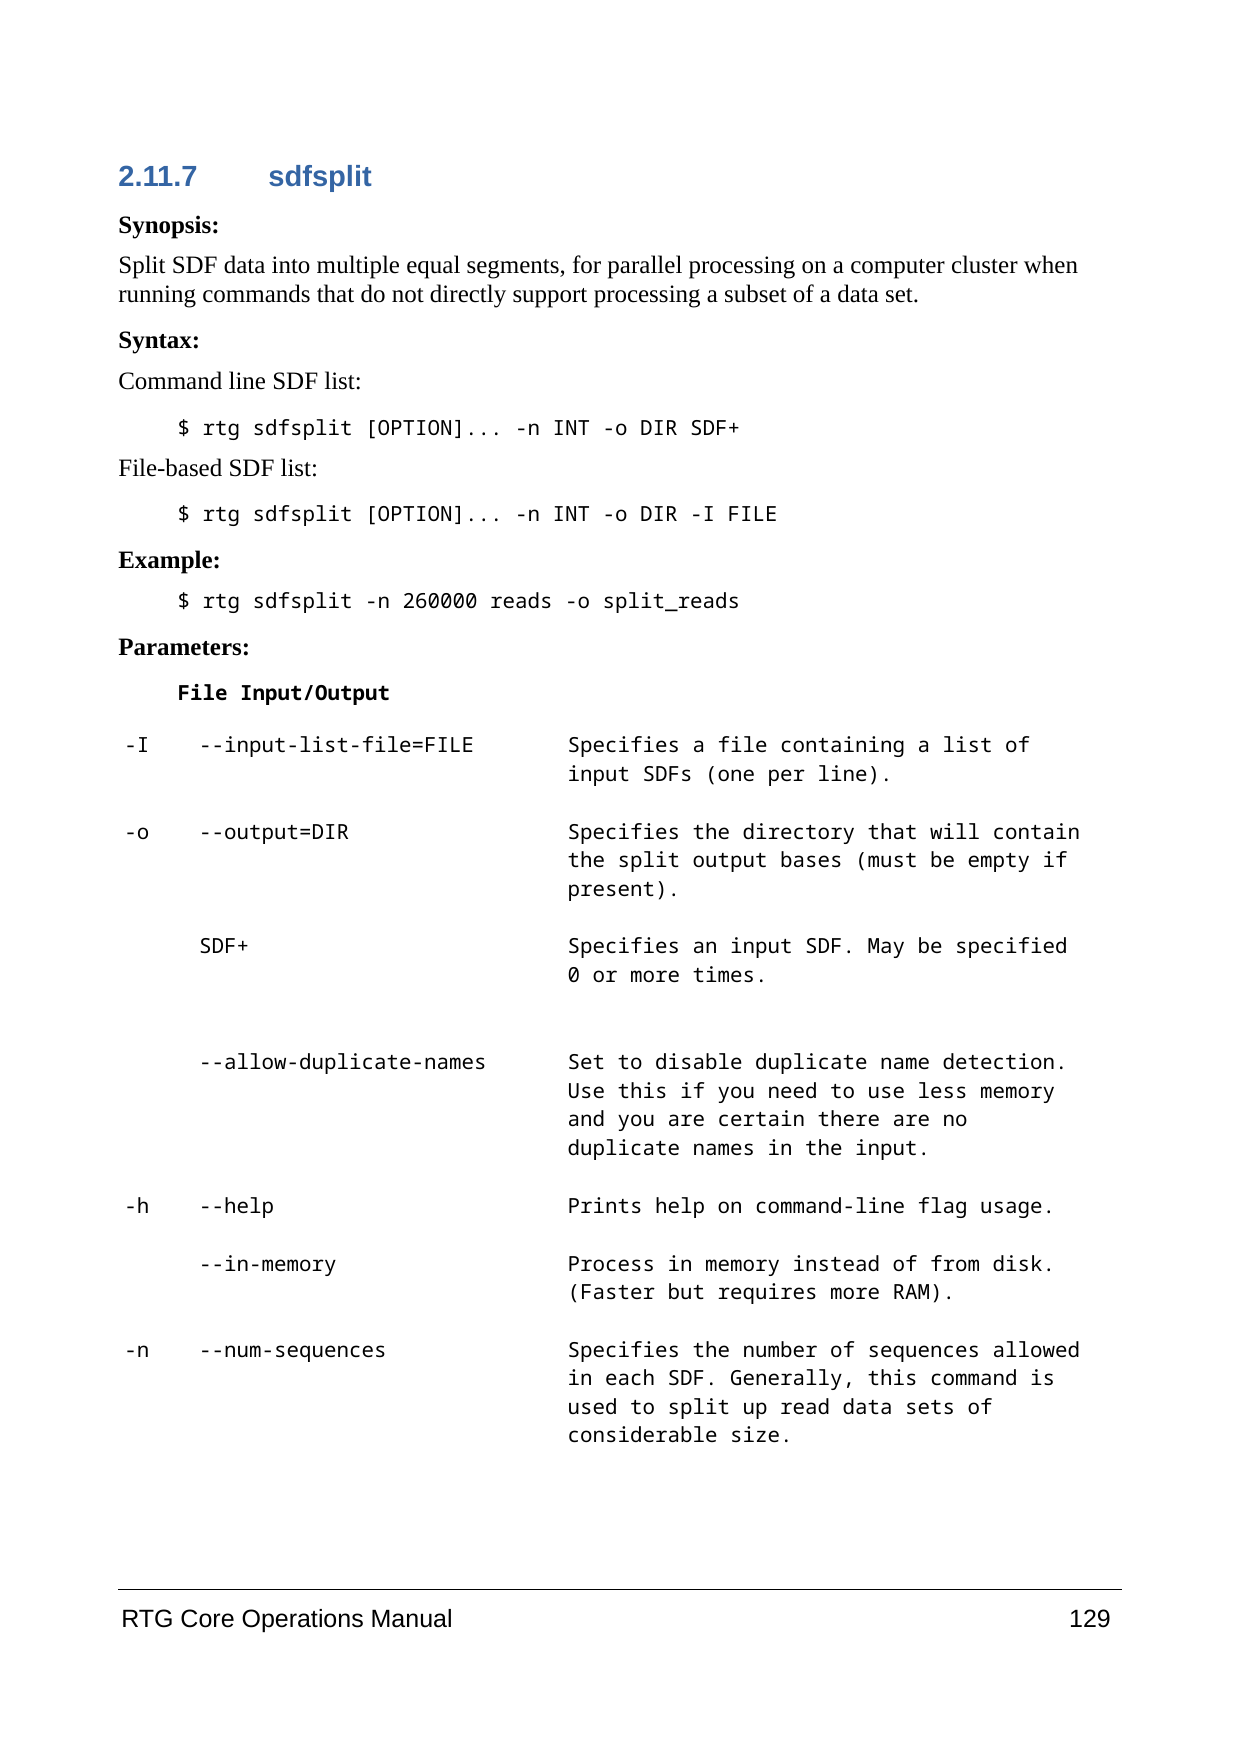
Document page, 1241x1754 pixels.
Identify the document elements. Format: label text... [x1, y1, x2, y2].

text File Input/Output [177, 678, 1122, 707]
text File-based SDF list: [118, 453, 1122, 482]
table_cell -h [118, 1179, 193, 1237]
table_cell Specifies the number of sequences allowed in each SDF. Generally, this command is used to split up read data sets of considerable size. [561, 1323, 1093, 1466]
table_cell -n [118, 1323, 193, 1466]
text Command line SDF list: [118, 366, 1122, 395]
subtitle Parameters: [118, 632, 1122, 661]
table_cell --output=DIR [193, 805, 561, 920]
table_cell --num-sequences [193, 1323, 561, 1466]
text $ rtg sdfsplit [OPTION]... -n INT -o DIR -I FILE [177, 499, 1122, 528]
table_cell [118, 920, 193, 1006]
table_cell -o [118, 805, 193, 920]
table_header --allow-duplicate-names [193, 1036, 561, 1179]
table_cell Prints help on command-line flag usage. [561, 1179, 1093, 1237]
table_cell --in-memory [193, 1237, 561, 1323]
text $ rtg sdfsplit [OPTION]... -n INT -o DIR SDF+ [177, 413, 1122, 441]
text Split SDF data into multiple equal segments, for parallel processing on a computer cluster when running commands that do not directly support processing a subset of a data set. [118, 250, 1122, 308]
subtitle Syntax: [118, 326, 1122, 354]
table_cell SDF+ [193, 920, 561, 1006]
table_header Specifies a file containing a list of input SDFs (one per line). [561, 719, 1093, 805]
table_cell --help [193, 1179, 561, 1237]
table_header [118, 1036, 193, 1179]
table_cell Specifies the directory that will contain the split output bases (must be empty if present). [561, 805, 1093, 920]
table_header -I [118, 719, 193, 805]
subtitle Synopsis: [118, 210, 1122, 239]
text $ rtg sdfsplit -n 260000 reads -o split_reads [177, 586, 1122, 614]
subtitle sdfsplit [118, 159, 1122, 192]
table_cell Process in memory instead of from disk. (Faster but requires more RAM). [561, 1237, 1093, 1323]
table_cell Specifies an input SDF. May be specified 0 or more times. [561, 920, 1093, 1006]
subtitle Example: [118, 545, 1122, 574]
table_header --input-list-file=FILE [193, 719, 561, 805]
table_header Set to disable duplicate name detection. Use this if you need to use less memory and you are certain there are no duplicate names in the input. [561, 1036, 1093, 1179]
table_cell [118, 1237, 193, 1323]
